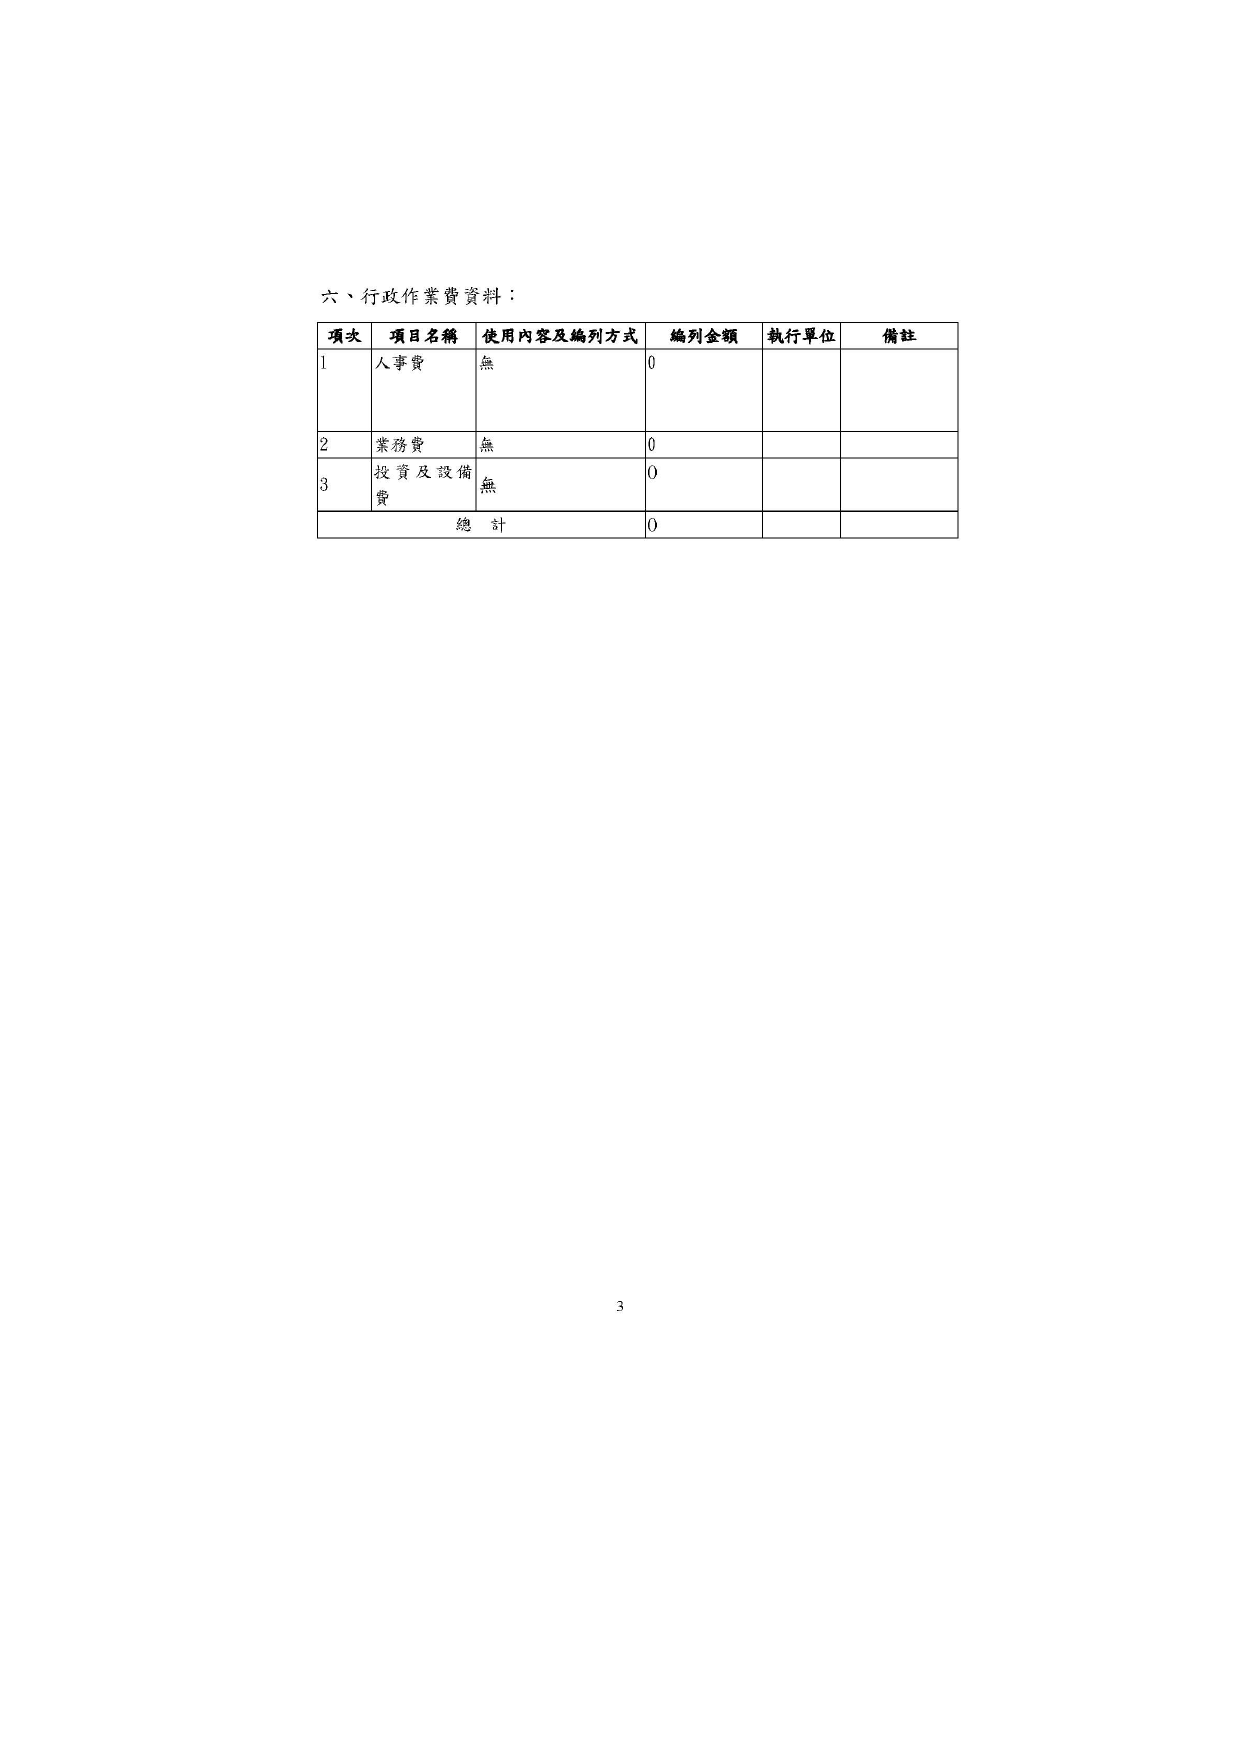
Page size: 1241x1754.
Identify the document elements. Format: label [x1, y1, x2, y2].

picture [189, 166, 1051, 1386]
